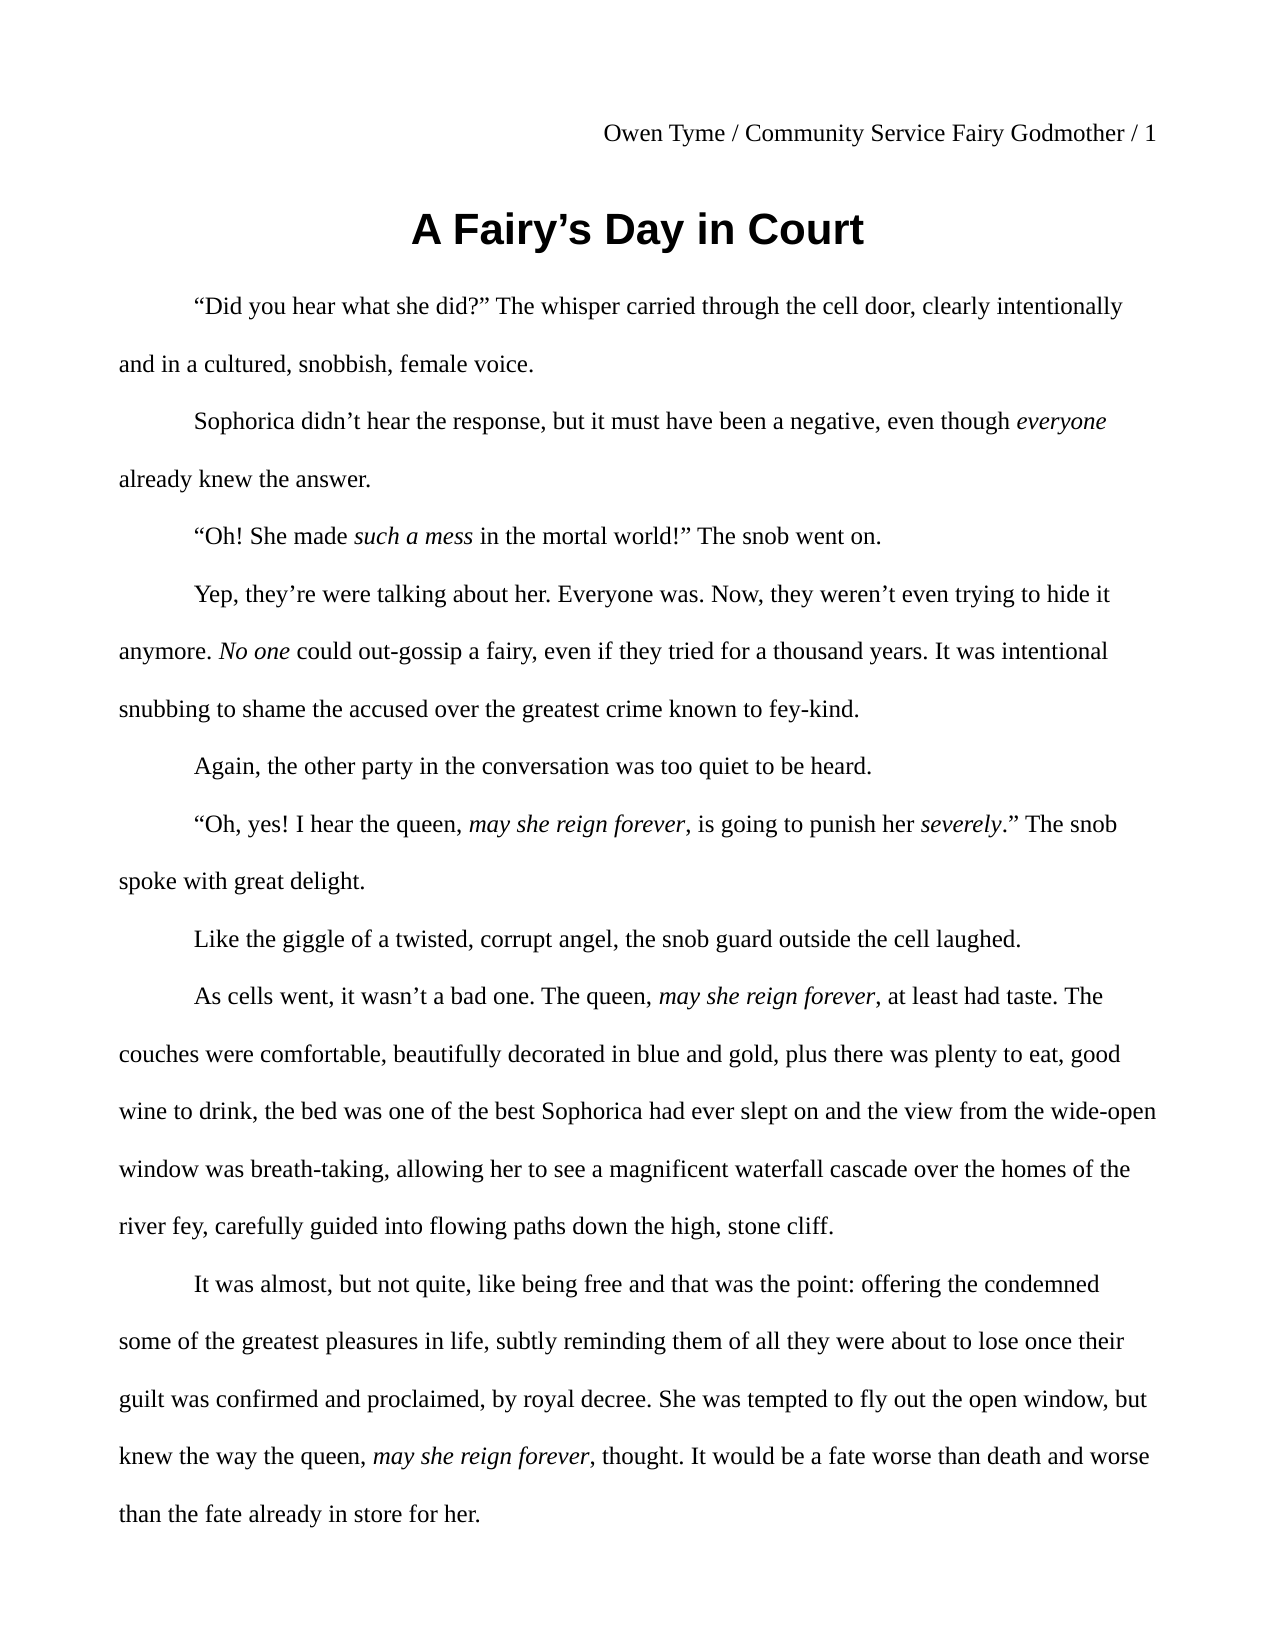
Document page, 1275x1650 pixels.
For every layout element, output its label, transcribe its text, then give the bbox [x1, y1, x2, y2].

text It was almost, but not quite, like being free and that was the point: offering the condemned some of the greatest pleasures in life, subtly reminding them of all they were about to lose once their guilt was confirmed and proclaimed, by royal decree. She was tempted to fly out the open window, but knew the way the queen, may she reign forever, thought. It would be a fate worse than death and worse than the fate already in store for her. [118, 1269, 1156, 1528]
subtitle A Fairy’s Day in Court [118, 203, 1156, 254]
text “Oh, yes! I hear the queen, may she reign forever, is going to punish her severely.” The snob spoke with great delight. [118, 809, 1156, 895]
text “Oh! She made such a mess in the mortal world!” The snob went on. [118, 521, 1156, 550]
text Yep, they’re were talking about her. Everyone was. Now, they weren’t even trying to hide it anymore. No one could out-gossip a fairy, even if they tried for a thousand years. It was intentional snubbing to shame the accused over the greatest crime known to fey-kind. [118, 579, 1156, 723]
text Sophorica didn’t hear the response, but it must have been a negative, even though everyone already knew the answer. [118, 406, 1156, 493]
text As cells went, it wasn’t a bad one. The queen, may she reign forever, at least had taste. The couches were comfortable, beautifully decorated in blue and gold, plus there was plenty to eat, good wine to drink, the bed was one of the best Sophorica had ever slept on and the view from the wide-open window was breath-taking, allowing her to see a magnificent waterfall cascade over the homes of the river fey, carefully guided into flowing paths down the high, stone cliff. [118, 981, 1156, 1240]
text “Did you hear what she did?” The whisper carried through the cell door, clearly intentionally and in a cultured, snobbish, female voice. [118, 291, 1156, 378]
text Like the giggle of a twisted, corrupt angel, the snob guard outside the cell laughed. [118, 924, 1156, 953]
text Again, the other party in the conversation was too quiet to be heard. [118, 751, 1156, 780]
